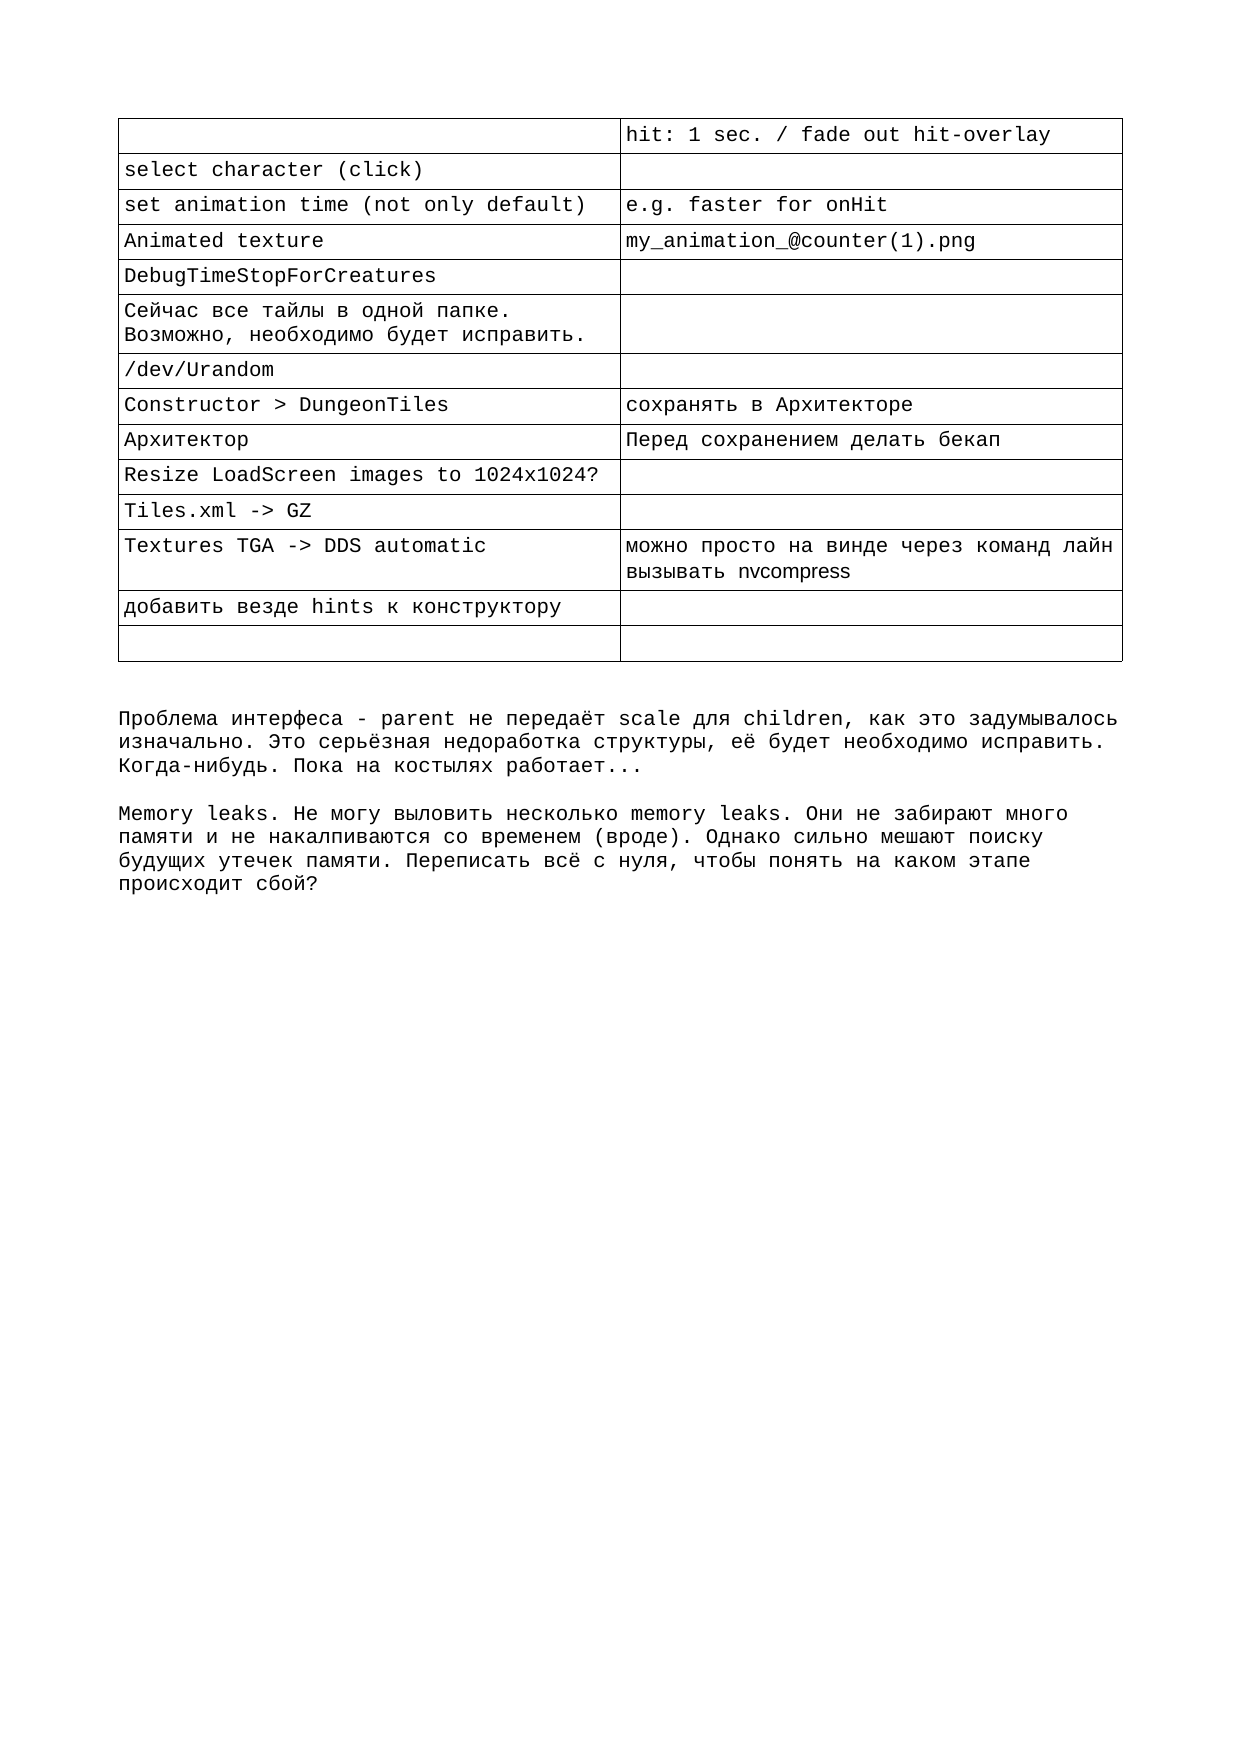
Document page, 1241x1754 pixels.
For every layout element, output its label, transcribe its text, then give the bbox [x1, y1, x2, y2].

table_cell [621, 295, 1122, 353]
table_cell [119, 626, 620, 661]
text Memory leaks. Не могу выловить несколько memory leaks. Они не забирают много памяти и не накалпиваются со временем (вроде). Однако сильно мешают поиску будущих утечек памяти. Переписать всё с нуля, чтобы понять на каком этапе происходит сбой? [118, 802, 1122, 897]
table_cell my_animation_@counter(1).png [621, 225, 1122, 259]
table_cell set animation time (not only default) [119, 190, 620, 224]
table_cell e.g. faster for onHit [621, 190, 1122, 224]
table_cell Архитектор [119, 425, 620, 459]
table_cell Сейчас все тайлы в одной папке. Возможно, необходимо будет исправить. [119, 295, 620, 353]
table_cell добавить везде hints к конструктору [119, 591, 620, 625]
table_cell [621, 260, 1122, 294]
table_cell [621, 591, 1122, 625]
table_cell Animated texture [119, 225, 620, 259]
table_cell hit: 1 sec. / fade out hit-overlay [621, 119, 1122, 153]
table_cell select character (click) [119, 154, 620, 188]
table_cell [621, 495, 1122, 529]
table_cell Tiles.xml -> GZ [119, 495, 620, 529]
table_cell [119, 119, 620, 153]
table_cell /dev/Urandom [119, 354, 620, 388]
text Проблема интерфеса - parent не передаёт scale для children, как это задумывалось изначально. Это серьёзная недоработка структуры, её будет необходимо исправить. Когда-нибудь. Пока на костылях работает... [118, 708, 1122, 779]
table_cell [621, 626, 1122, 661]
table_cell сохранять в Архитекторе [621, 389, 1122, 423]
table_cell Перед сохранением делать бекап [621, 425, 1122, 459]
table_cell Resize LoadScreen images to 1024x1024? [119, 460, 620, 494]
table_cell можно просто на винде через команд лайн вызывать nvcompress [621, 530, 1122, 590]
table_cell [621, 354, 1122, 388]
table_cell DebugTimeStopForCreatures [119, 260, 620, 294]
table_cell [621, 154, 1122, 188]
table_cell Textures TGA -> DDS automatic [119, 530, 620, 590]
table_cell [621, 460, 1122, 494]
table_cell Constructor > DungeonTiles [119, 389, 620, 423]
